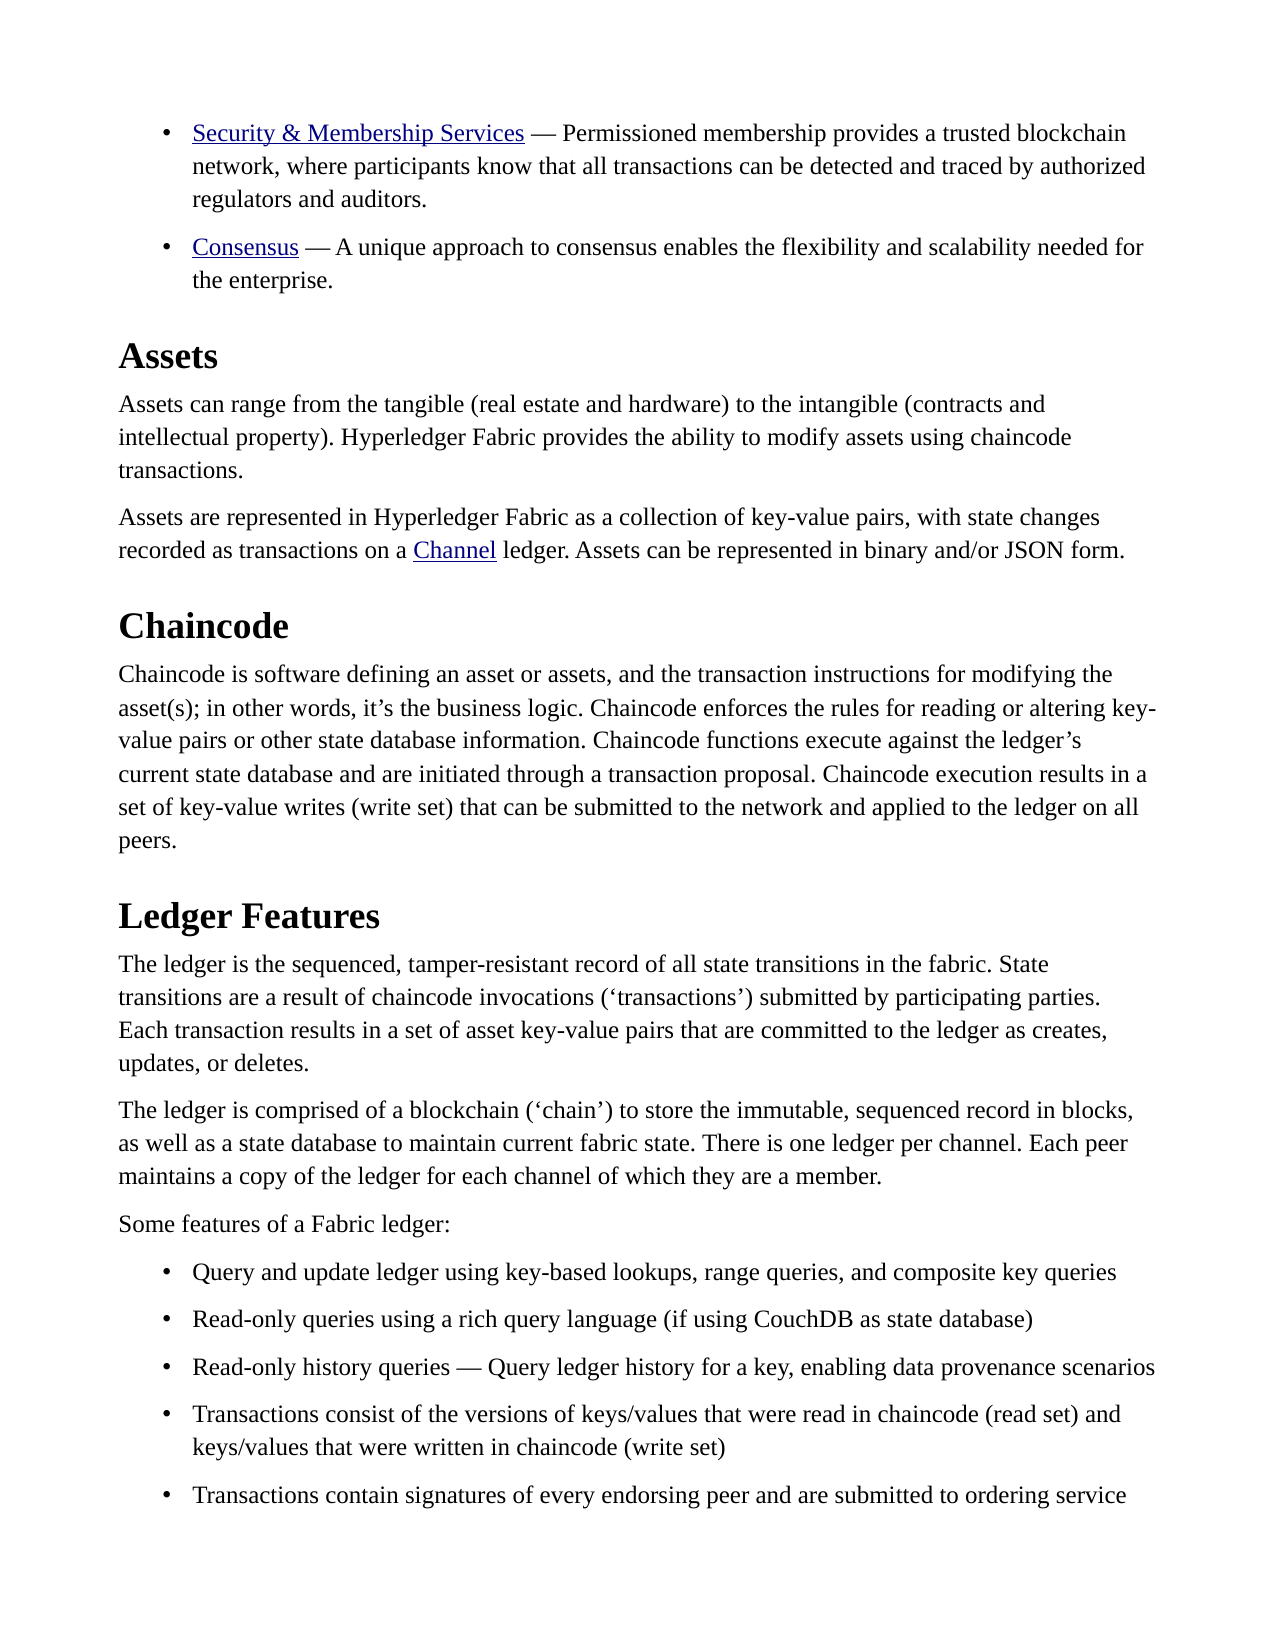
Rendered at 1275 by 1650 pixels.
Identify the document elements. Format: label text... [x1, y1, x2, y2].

text The ledger is comprised of a blockchain (‘chain’) to store the immutable, sequenced record in blocks, as well as a state database to maintain current fabric state. There is one ledger per channel. Each peer maintains a copy of the ledger for each channel of which they are a member. [118, 1095, 1157, 1190]
list Transactions consist of the versions of keys/values that were read in chaincode (read set) and keys/values that were written in chaincode (write set) [162, 1399, 1157, 1461]
text Chaincode is software defining an asset or assets, and the transaction instructions for modifying the asset(s); in other words, it’s the business logic. Chaincode enforces the rules for reading or altering key-value pairs or other state database information. Chaincode functions execute against the ledger’s current state database and are initiated through a transaction proposal. Chaincode execution results in a set of key-value writes (write set) that can be submitted to the network and applied to the ledger on all peers. [118, 659, 1157, 853]
text The ledger is the sequenced, tamper-resistant record of all state transitions in the fabric. State transitions are a result of chaincode invocations (‘transactions’) submitted by participating parties. Each transaction results in a set of asset key-value pairs that are committed to the ledger as creates, updates, or deletes. [118, 949, 1157, 1077]
text Some features of a Fabric ledger: [118, 1209, 1157, 1238]
list Query and update ledger using key-based lookups, range queries, and composite key queries [162, 1257, 1157, 1285]
list Consensus — A unique approach to consensus enables the flexibility and scalability needed for the enterprise. [162, 232, 1157, 293]
text Assets can range from the tangible (real estate and hardware) to the intangible (contracts and intellectual property). Hyperledger Fabric provides the ability to modify assets using chaincode transactions. [118, 389, 1157, 484]
list Read-only queries using a rich query language (if using CouchDB as state database) [162, 1304, 1157, 1333]
list Read-only history queries — Query ledger history for a key, enabling data provenance scenarios [162, 1352, 1157, 1381]
subtitle Ledger Features [118, 893, 1157, 936]
list Transactions contain signatures of every endorsing peer and are submitted to ordering service [162, 1480, 1157, 1509]
text Assets are represented in Hyperledger Fabric as a collection of key-value pairs, with state changes recorded as transactions on a Channel ledger. Assets can be represented in binary and/or JSON form. [118, 502, 1157, 564]
list Security & Membership Services — Permissioned membership provides a trusted blockchain network, where participants know that all transactions can be detected and traced by authorized regulators and auditors. [162, 118, 1157, 213]
subtitle Chaincode [118, 604, 1157, 647]
subtitle Assets [118, 333, 1157, 376]
